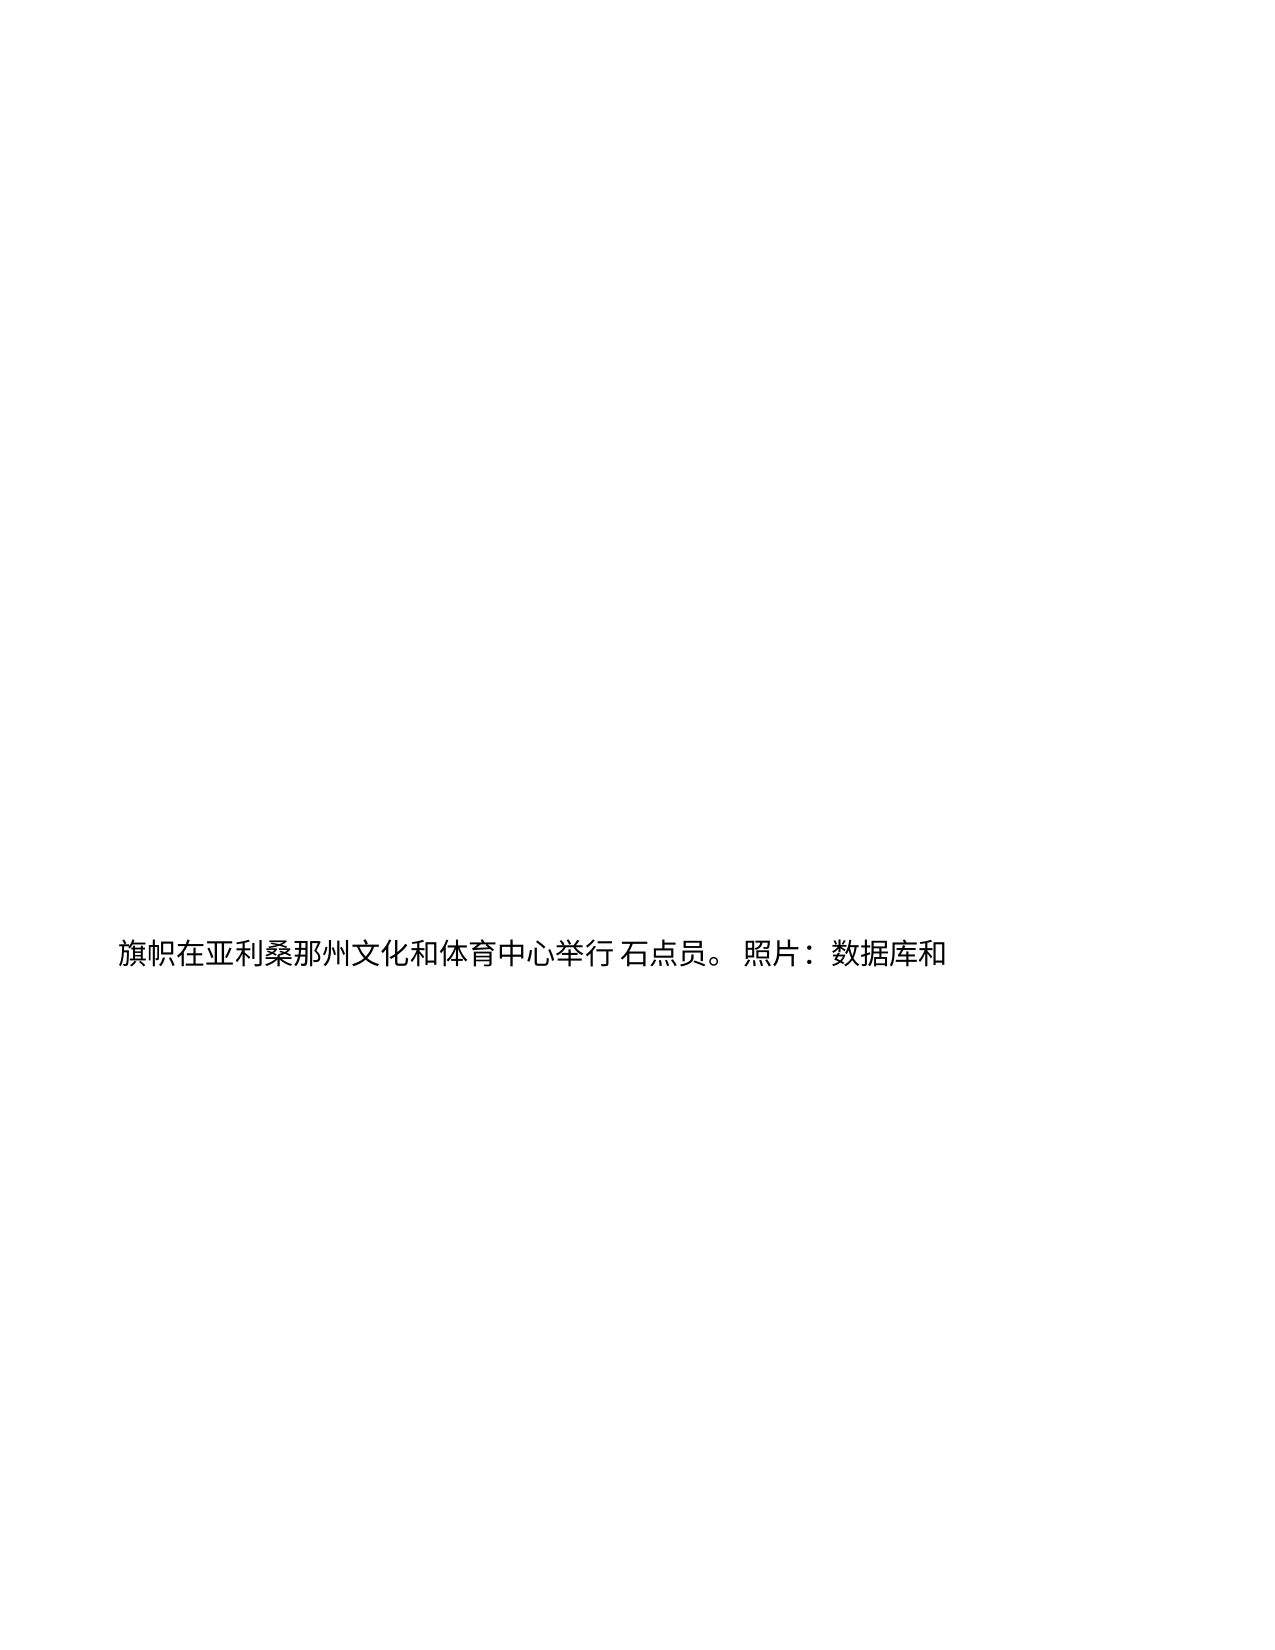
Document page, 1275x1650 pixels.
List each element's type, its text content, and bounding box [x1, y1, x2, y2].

text 旗帜在亚利桑那州文化和体育中心举行 石点员。 照片：数据库和 [118, 118, 1157, 973]
